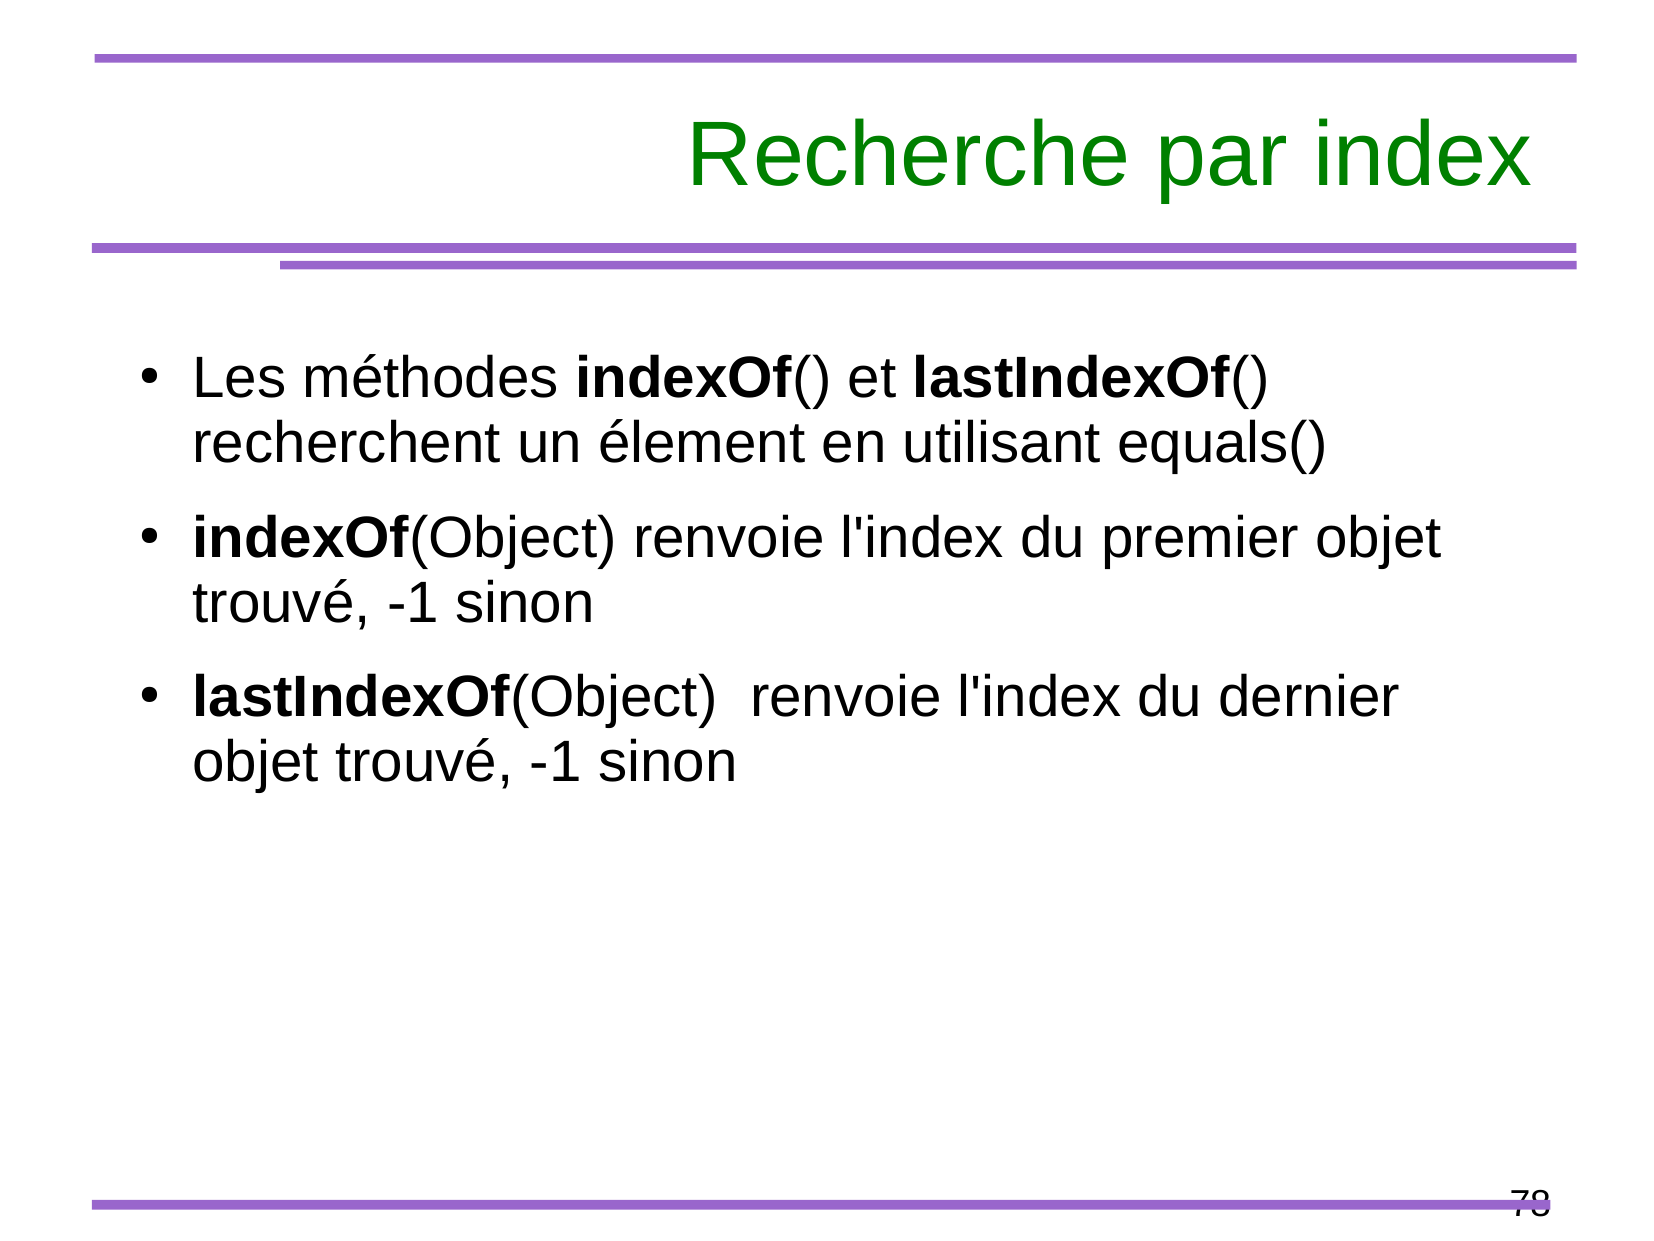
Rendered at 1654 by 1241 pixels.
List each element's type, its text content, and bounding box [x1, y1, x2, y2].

title Recherche par index [121, 49, 1534, 257]
list Les méthodes indexOf() et lastIndexOf() recherchent un élement en utilisant equals() indexOf(Object) renvoie l'index du premier objet trouvé, -1 sinon lastIndexOf(Object) renvoie l'index du dernier objet trouvé, -1 sinon [121, 344, 1534, 1127]
